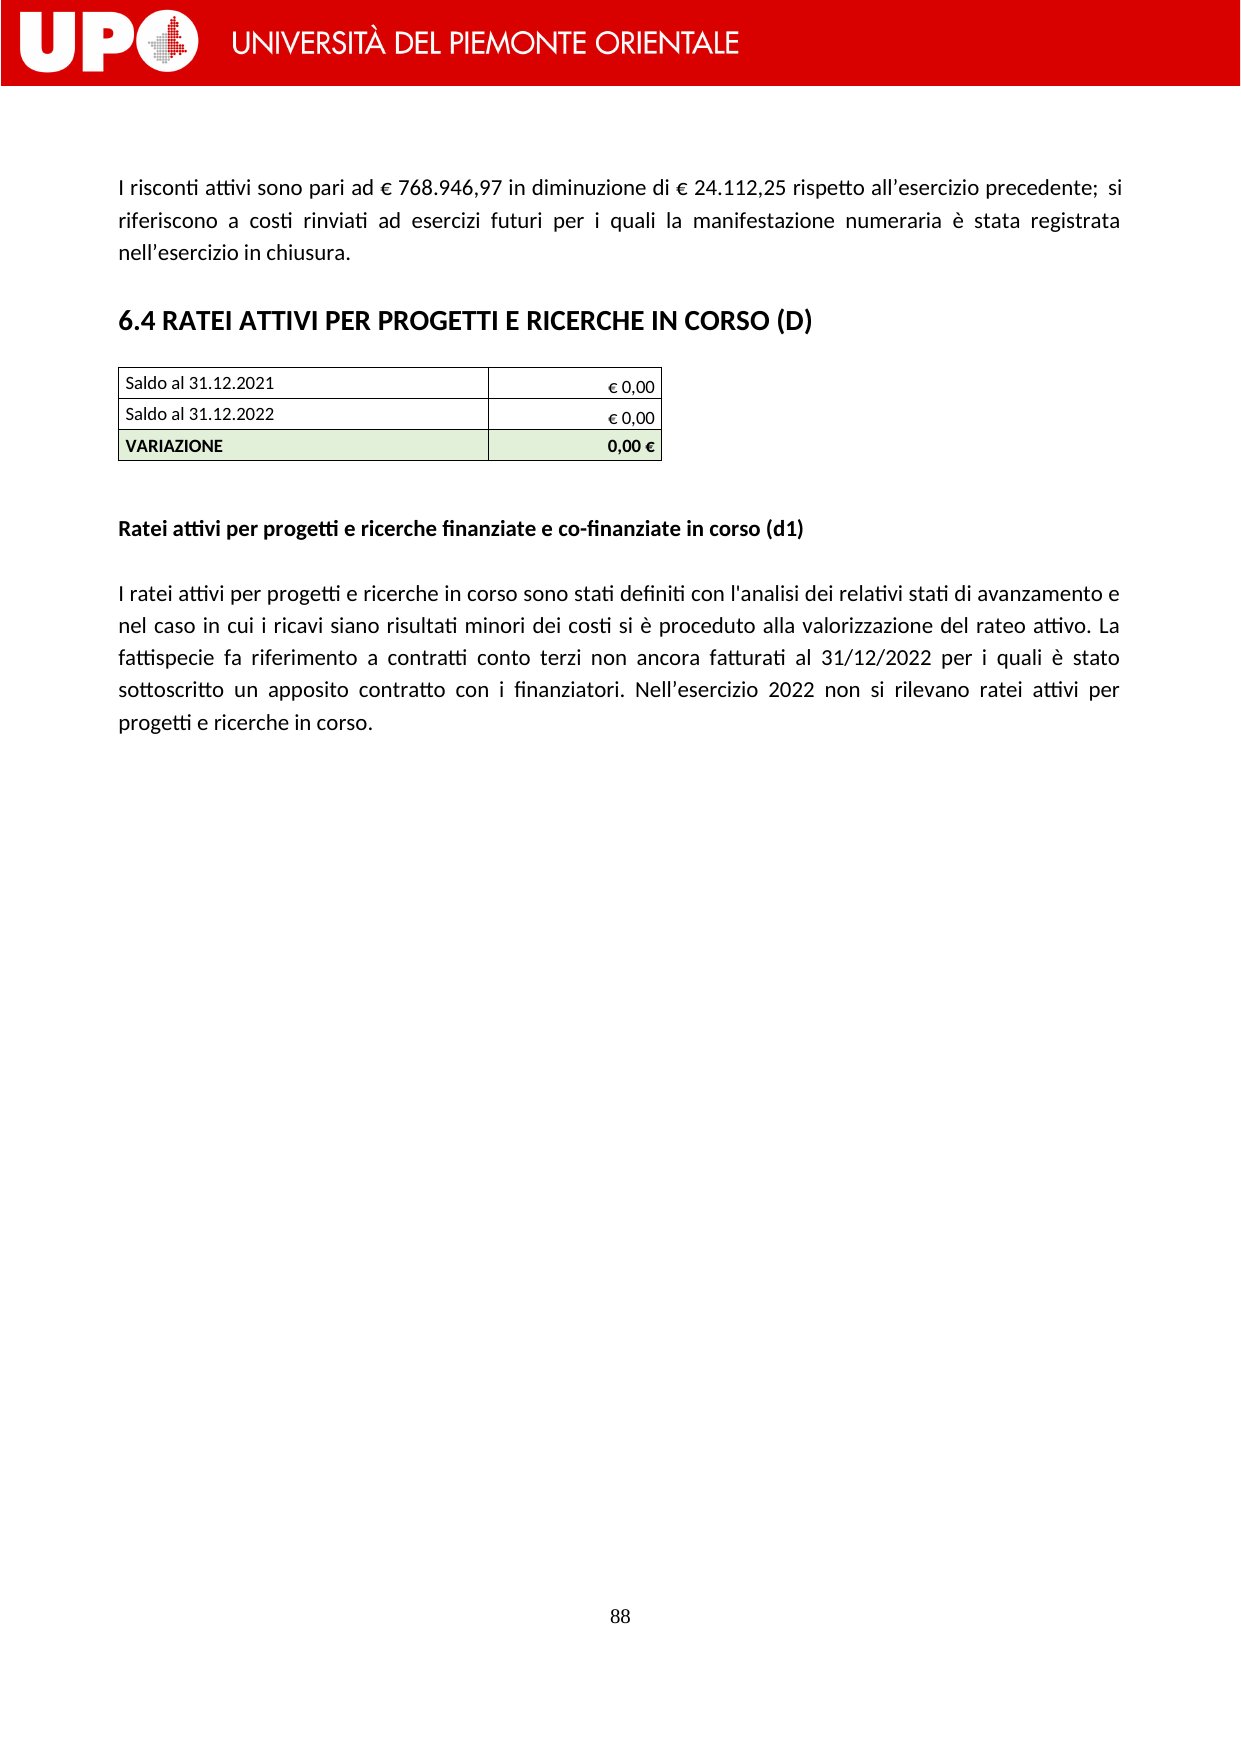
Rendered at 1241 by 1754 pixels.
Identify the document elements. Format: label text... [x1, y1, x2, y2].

table_cell VARIAZIONE [119, 430, 488, 460]
table_cell 0,00 € [489, 430, 661, 460]
text I ratei attivi per progetti e ricerche in corso sono stati definiti con l'analisi dei relativi stati di avanzamento e nel caso in cui i ricavi siano risultati minori dei costi si è proceduto alla valorizzazione del rateo attivo. La fattispecie fa riferimento a contratti conto terzi non ancora fatturati al 31/12/2022 per i quali è stato sottoscritto un apposito contratto con i finanziatori. Nell’esercizio 2022 non si rilevano ratei attivi per progetti e ricerche in corso. [118, 579, 1122, 736]
table_cell Saldo al 31.12.2022 [119, 399, 488, 429]
subtitle 6.4 RATEI ATTIVI PER PROGETTI E RICERCHE IN CORSO (D) [118, 302, 1122, 338]
text I risconti attivi sono pari ad € 768.946,97 in diminuzione di € 24.112,25 rispetto all’esercizio precedente; si riferiscono a costi rinviati ad esercizi futuri per i quali la manifestazione numeraria è stata registrata nell’esercizio in chiusura. [118, 173, 1122, 266]
text Ratei attivi per progetti e ricerche finanziate e co-finanziate in corso (d1) [118, 514, 1122, 542]
table_header Saldo al 31.12.2021 [119, 368, 488, 398]
table_cell € 0,00 [489, 399, 661, 429]
table_header € 0,00 [489, 368, 661, 398]
